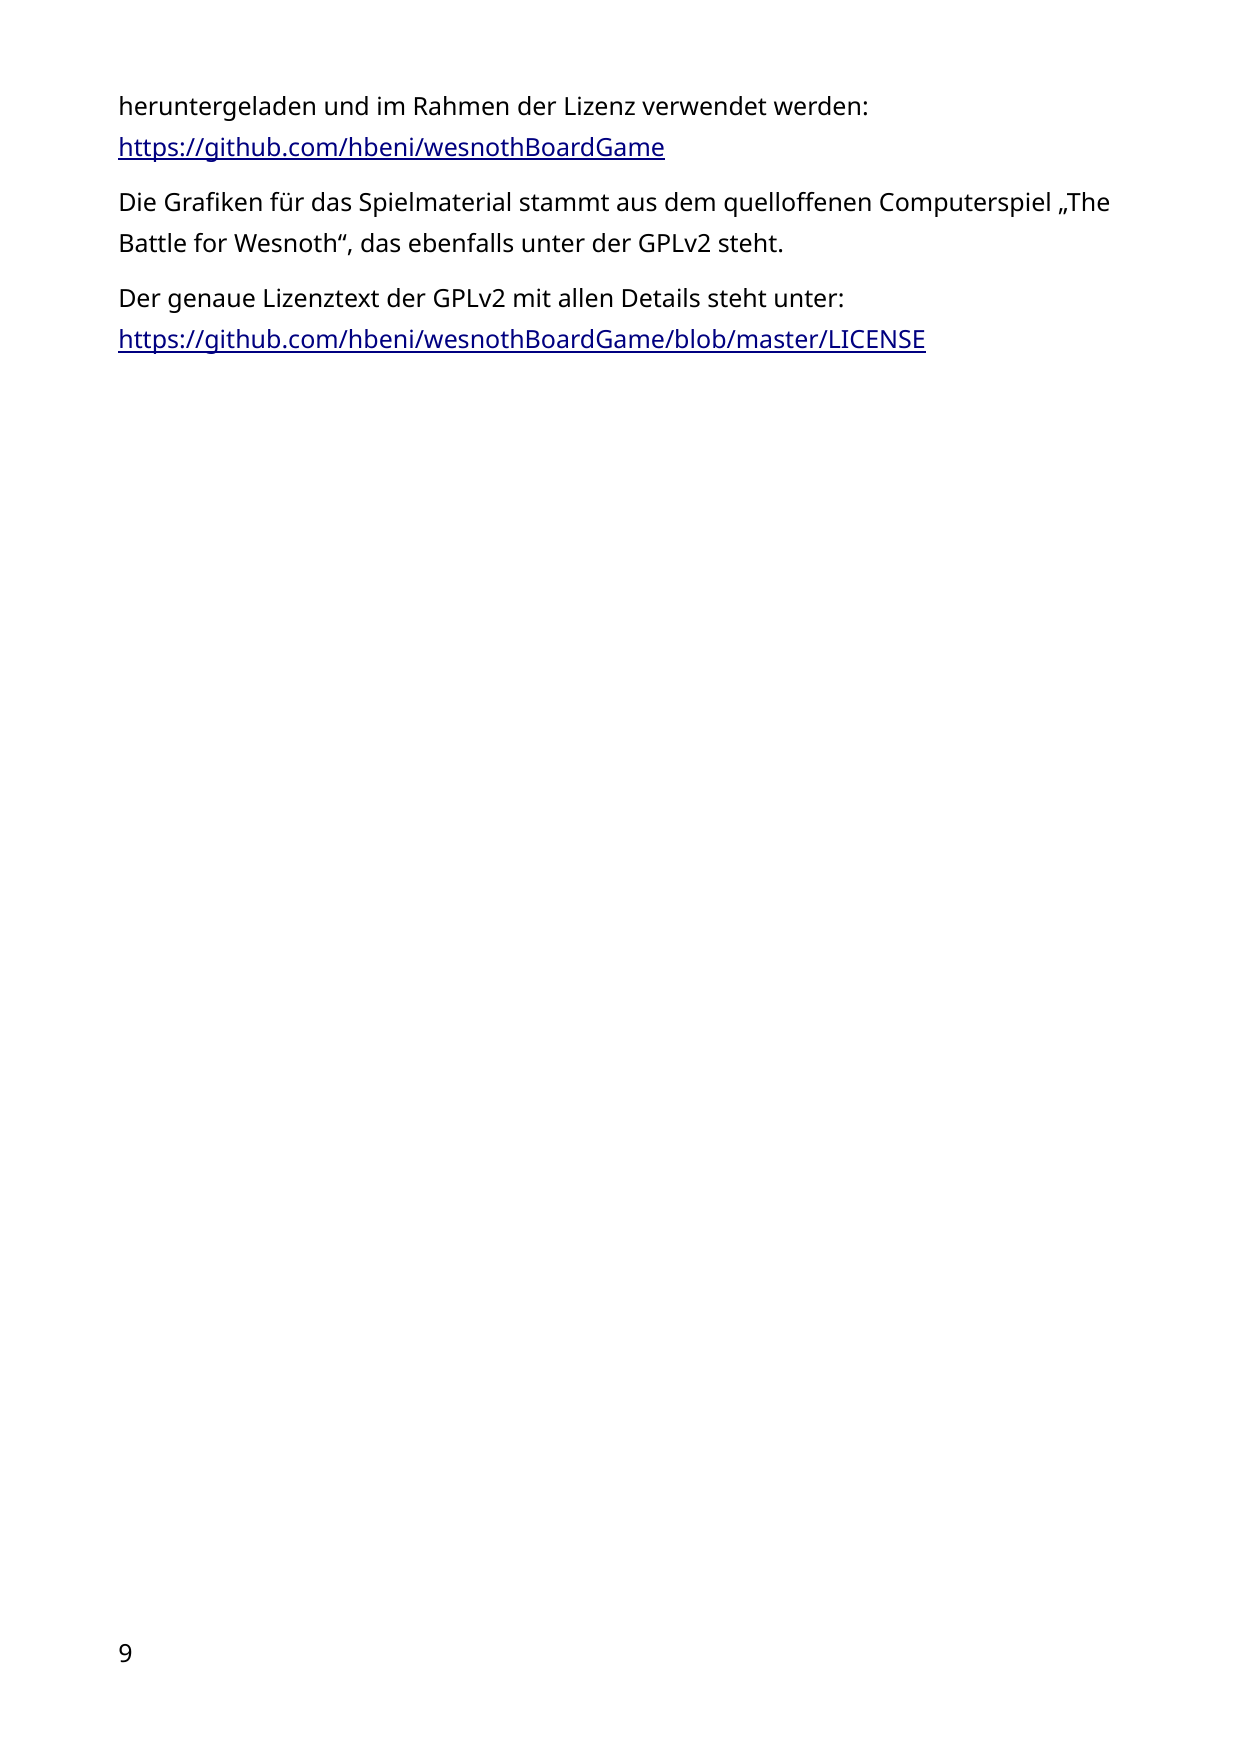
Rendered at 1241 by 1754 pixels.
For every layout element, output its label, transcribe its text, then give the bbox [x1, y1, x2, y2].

text Die Grafiken für das Spielmaterial stammt aus dem quelloffenen Computerspiel „The Battle for Wesnoth“, das ebenfalls unter der GPLv2 steht. [118, 185, 1122, 260]
text Der genaue Lizenztext der GPLv2 mit allen Details steht unter: https://github.com/hbeni/wesnothBoardGame/blob/master/LICENSE [118, 281, 1122, 356]
text heruntergeladen und im Rahmen der Lizenz verwendet werden: https://github.com/hbeni/wesnothBoardGame [118, 88, 1122, 163]
